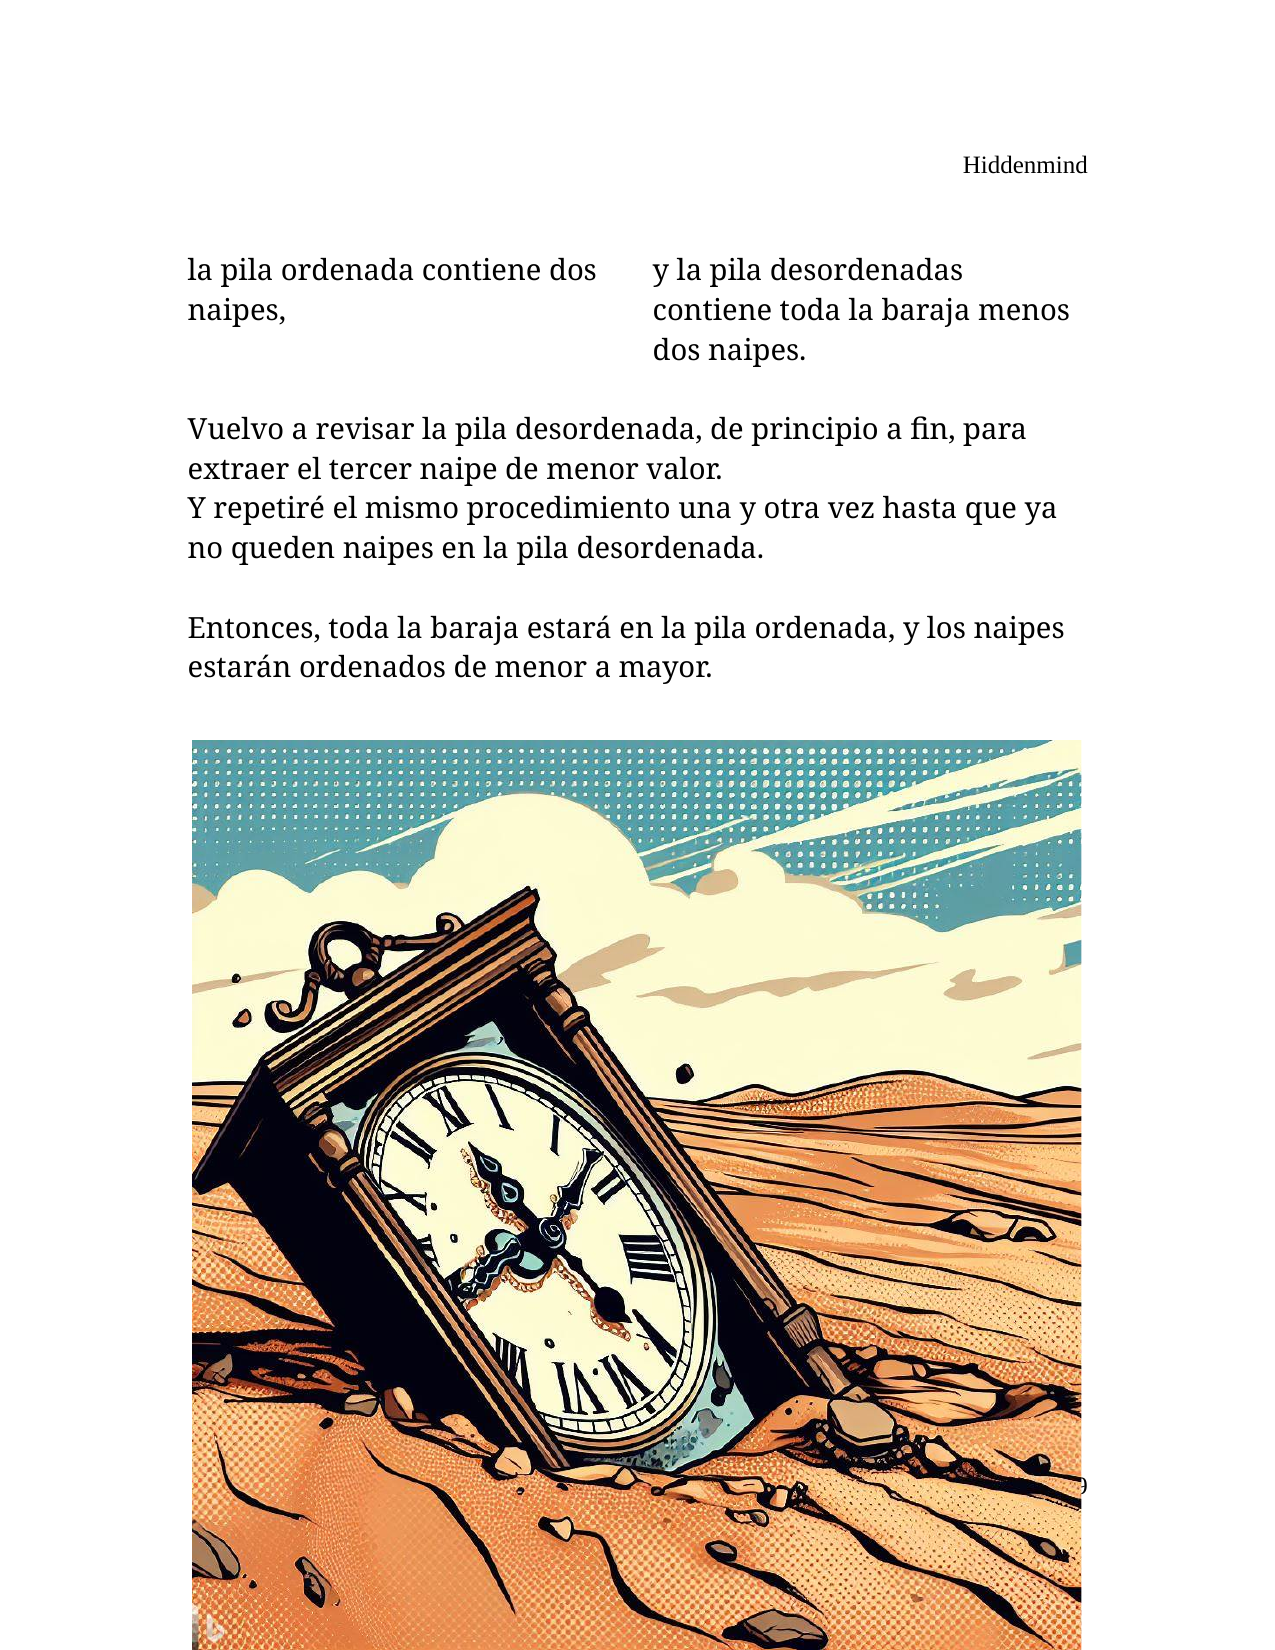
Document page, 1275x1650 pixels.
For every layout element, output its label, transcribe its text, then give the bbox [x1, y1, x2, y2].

text la pila ordenada contiene dos naipes, [187, 250, 622, 329]
text Y repetiré el mismo procedimiento una y otra vez hasta que ya no queden naipes en la pila desordenada. [187, 488, 1087, 567]
text y la pila desordenadas contiene toda la baraja menos dos naipes. [652, 250, 1087, 369]
text Vuelvo a revisar la pila desordenada, de principio a fin, para extraer el tercer naipe de menor valor. [187, 408, 1087, 488]
text Entonces, toda la baraja estará en la pila ordenada, y los naipes estarán ordenados de menor a mayor. [187, 607, 1087, 686]
picture [192, 740, 1082, 1650]
